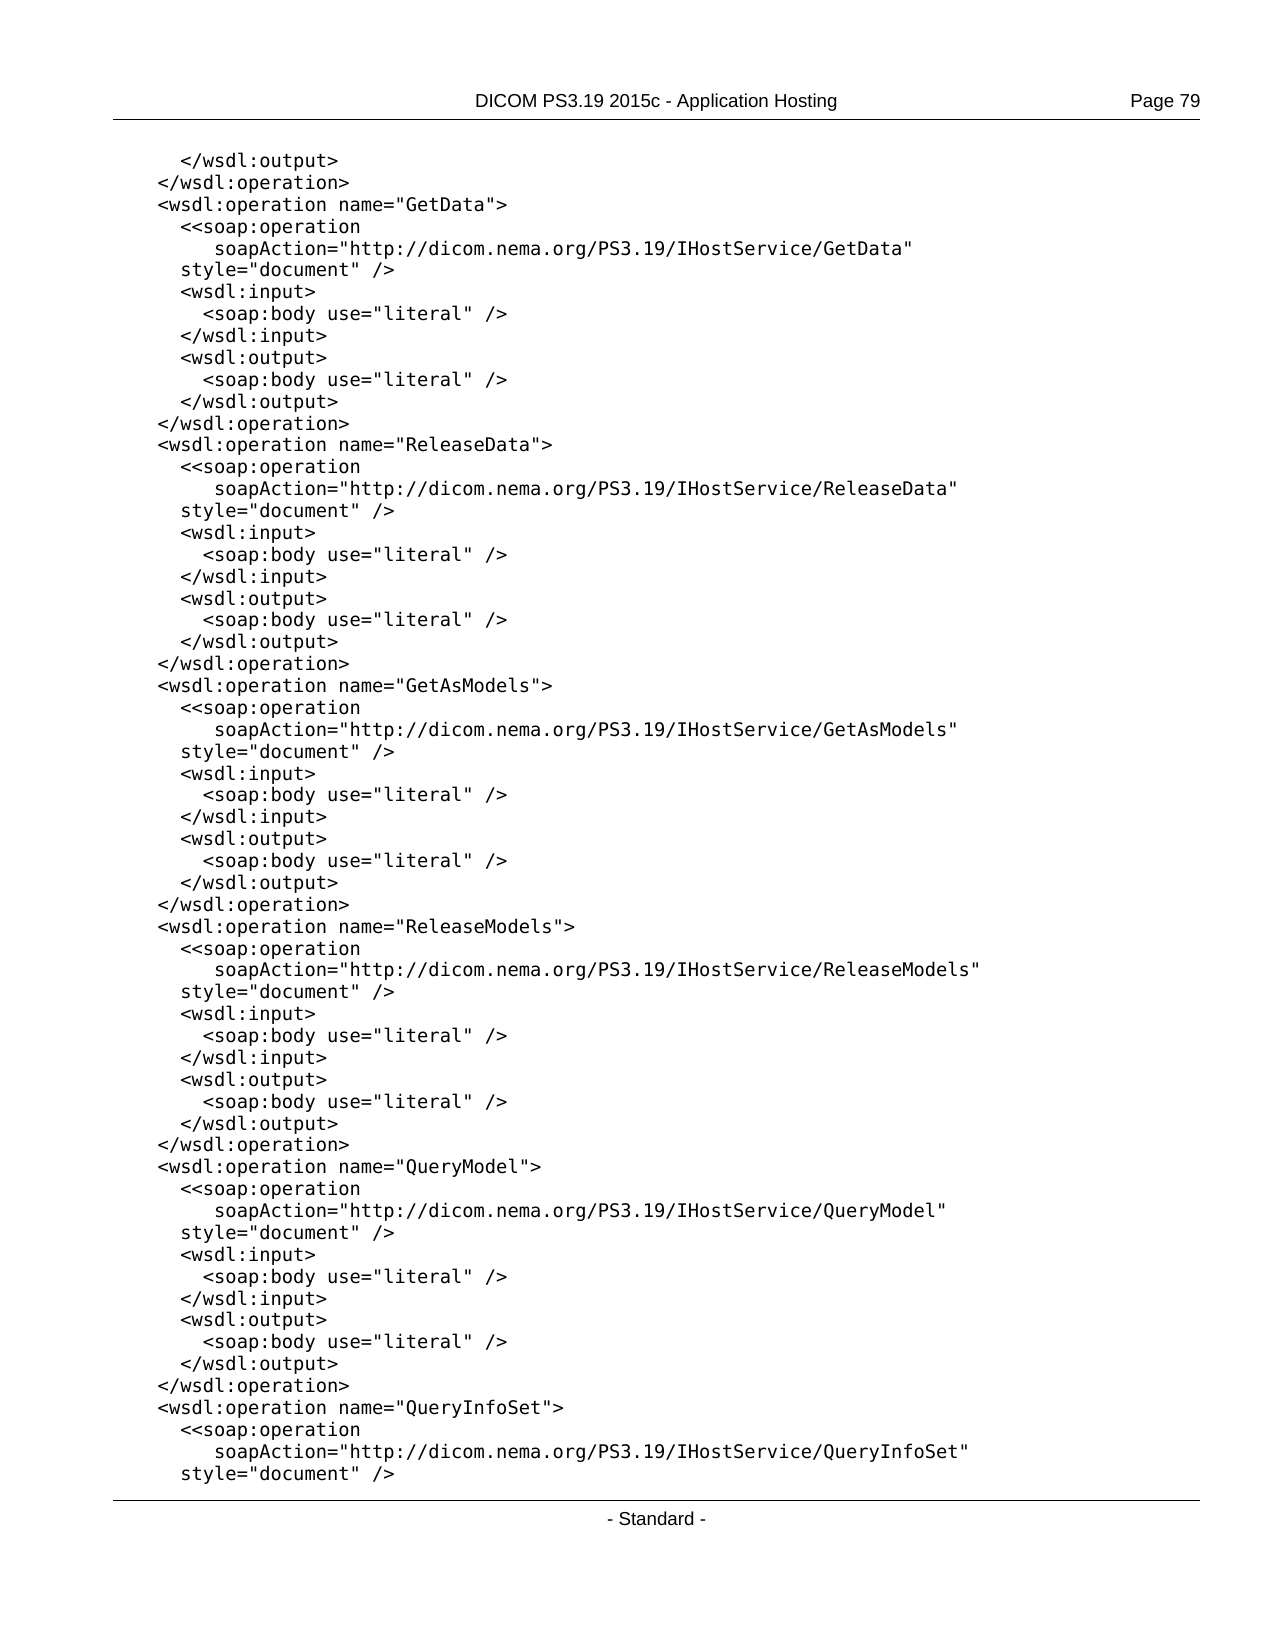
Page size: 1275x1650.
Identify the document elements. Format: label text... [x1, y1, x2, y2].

text </wsdl:output> </wsdl:operation> <wsdl:operation name="GetData"> <<soap:operation soapAction="http://dicom.nema.org/PS3.19/IHostService/GetData" style="document" /> <wsdl:input> <soap:body use="literal" /> </wsdl:input> <wsdl:output> <soap:body use="literal" /> </wsdl:output> </wsdl:operation> <wsdl:operation name="ReleaseData"> <<soap:operation soapAction="http://dicom.nema.org/PS3.19/IHostService/ReleaseData" style="document" /> <wsdl:input> <soap:body use="literal" /> </wsdl:input> <wsdl:output> <soap:body use="literal" /> </wsdl:output> </wsdl:operation> <wsdl:operation name="GetAsModels"> <<soap:operation soapAction="http://dicom.nema.org/PS3.19/IHostService/GetAsModels" style="document" /> <wsdl:input> <soap:body use="literal" /> </wsdl:input> <wsdl:output> <soap:body use="literal" /> </wsdl:output> </wsdl:operation> <wsdl:operation name="ReleaseModels"> <<soap:operation soapAction="http://dicom.nema.org/PS3.19/IHostService/ReleaseModels" style="document" /> <wsdl:input> <soap:body use="literal" /> </wsdl:input> <wsdl:output> <soap:body use="literal" /> </wsdl:output> </wsdl:operation> <wsdl:operation name="QueryModel"> <<soap:operation soapAction="http://dicom.nema.org/PS3.19/IHostService/QueryModel" style="document" /> <wsdl:input> <soap:body use="literal" /> </wsdl:input> <wsdl:output> <soap:body use="literal" /> </wsdl:output> </wsdl:operation> <wsdl:operation name="QueryInfoSet"> <<soap:operation soapAction="http://dicom.nema.org/PS3.19/IHostService/QueryInfoSet" style="document" /> [112, 150, 1200, 1484]
